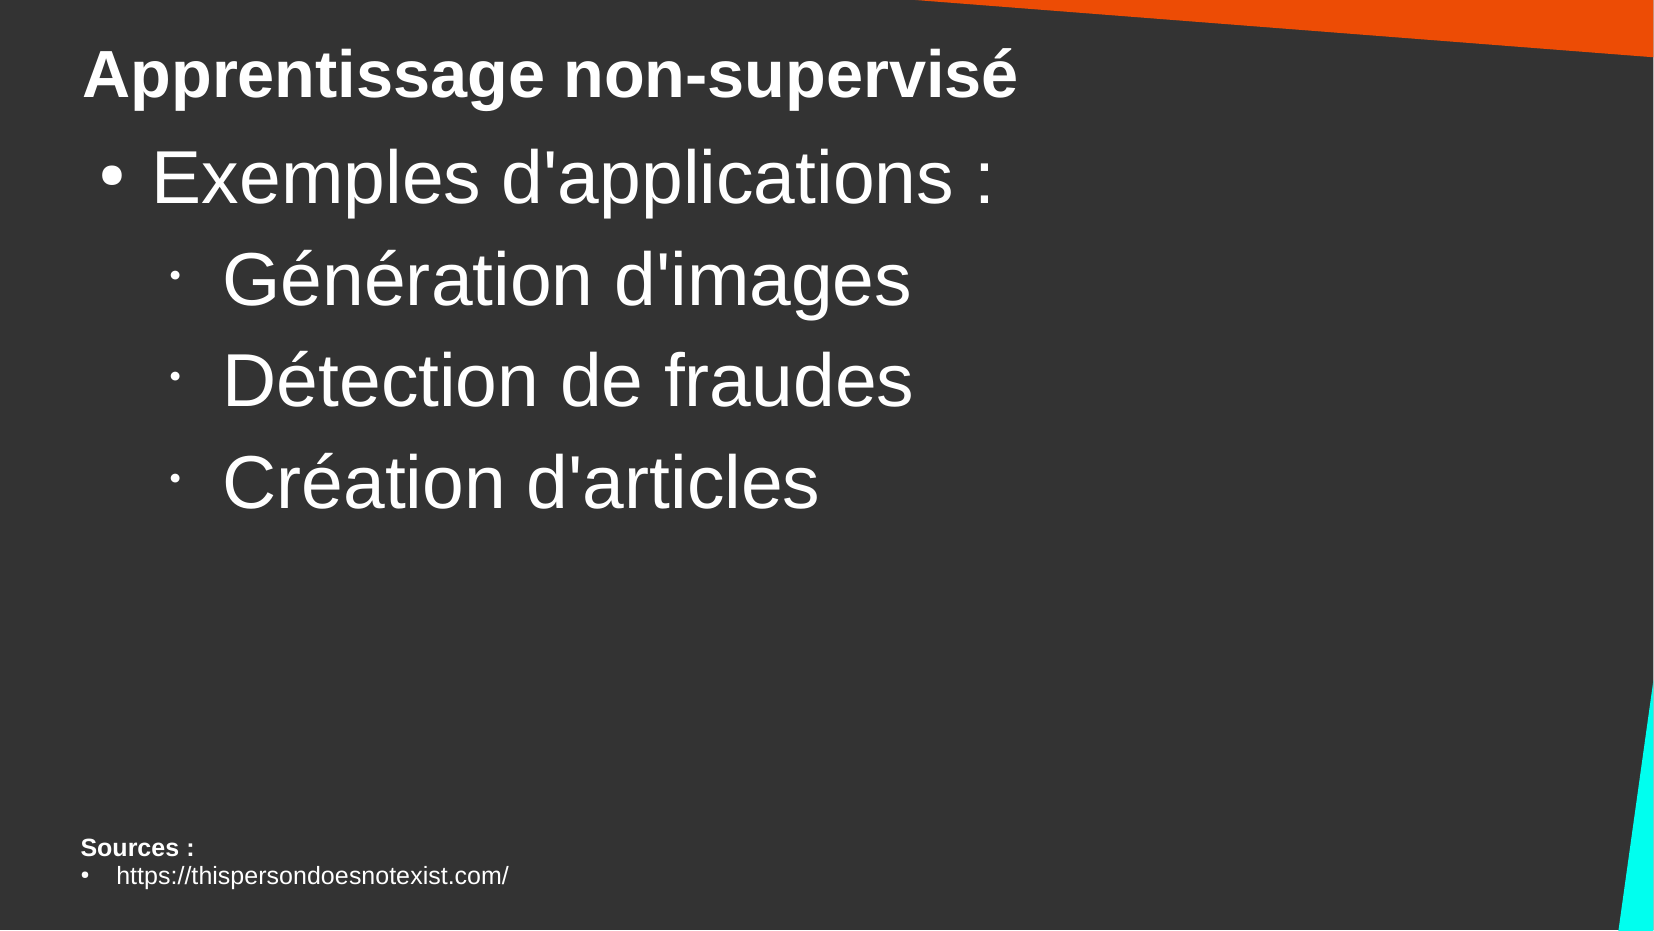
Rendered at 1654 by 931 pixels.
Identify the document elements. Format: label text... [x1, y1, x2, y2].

text_box [915, 0, 1654, 58]
text_box [1618, 675, 1654, 931]
list Exemples d'applications : Génération d'images Détection de fraudes Création d'articles [80, 135, 1501, 686]
title Apprentissage non-supervisé [82, 37, 1571, 115]
text_box Sources : https://thispersondoesnotexist.com/ [65, 826, 1483, 926]
